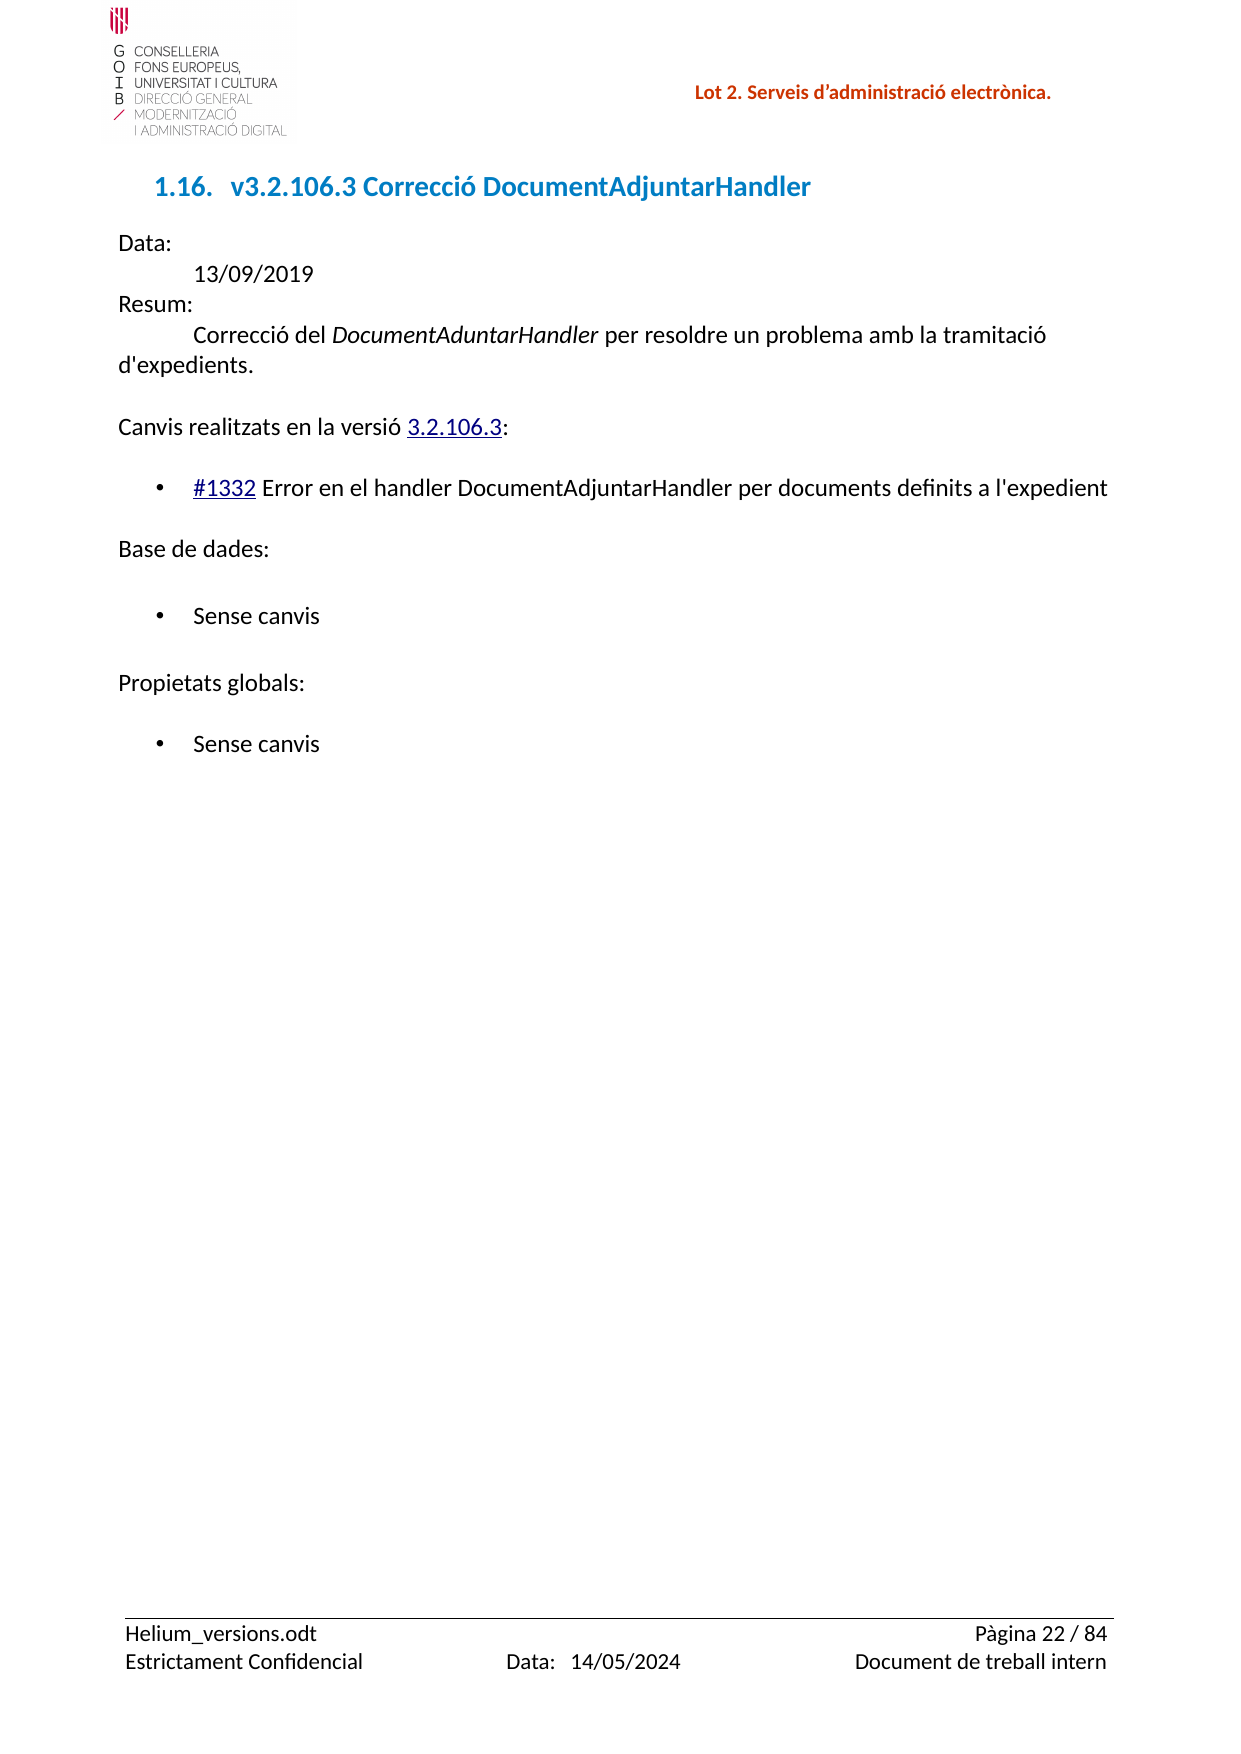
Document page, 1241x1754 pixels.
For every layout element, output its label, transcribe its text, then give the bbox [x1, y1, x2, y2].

text Propietats globals: [118, 667, 1122, 697]
subtitle v3.2.106.3 Correcció DocumentAdjuntarHandler [153, 168, 1122, 204]
text Correcció del DocumentAduntarHandler per resoldre un problema amb la tramitació d'expedients. [118, 319, 1122, 380]
list Sense canvis [156, 728, 1122, 758]
text Data: [118, 228, 1122, 258]
text Base de dades: [118, 533, 1122, 563]
text Resum: [118, 289, 1122, 319]
picture [100, 0, 297, 144]
list #1332 Error en el handler DocumentAdjuntarHandler per documents definits a l'expedient [156, 472, 1122, 502]
list Sense canvis [156, 600, 1122, 630]
text Canvis realitzats en la versió 3.2.106.3: [118, 411, 1122, 441]
text 13/09/2019 [118, 258, 1122, 289]
